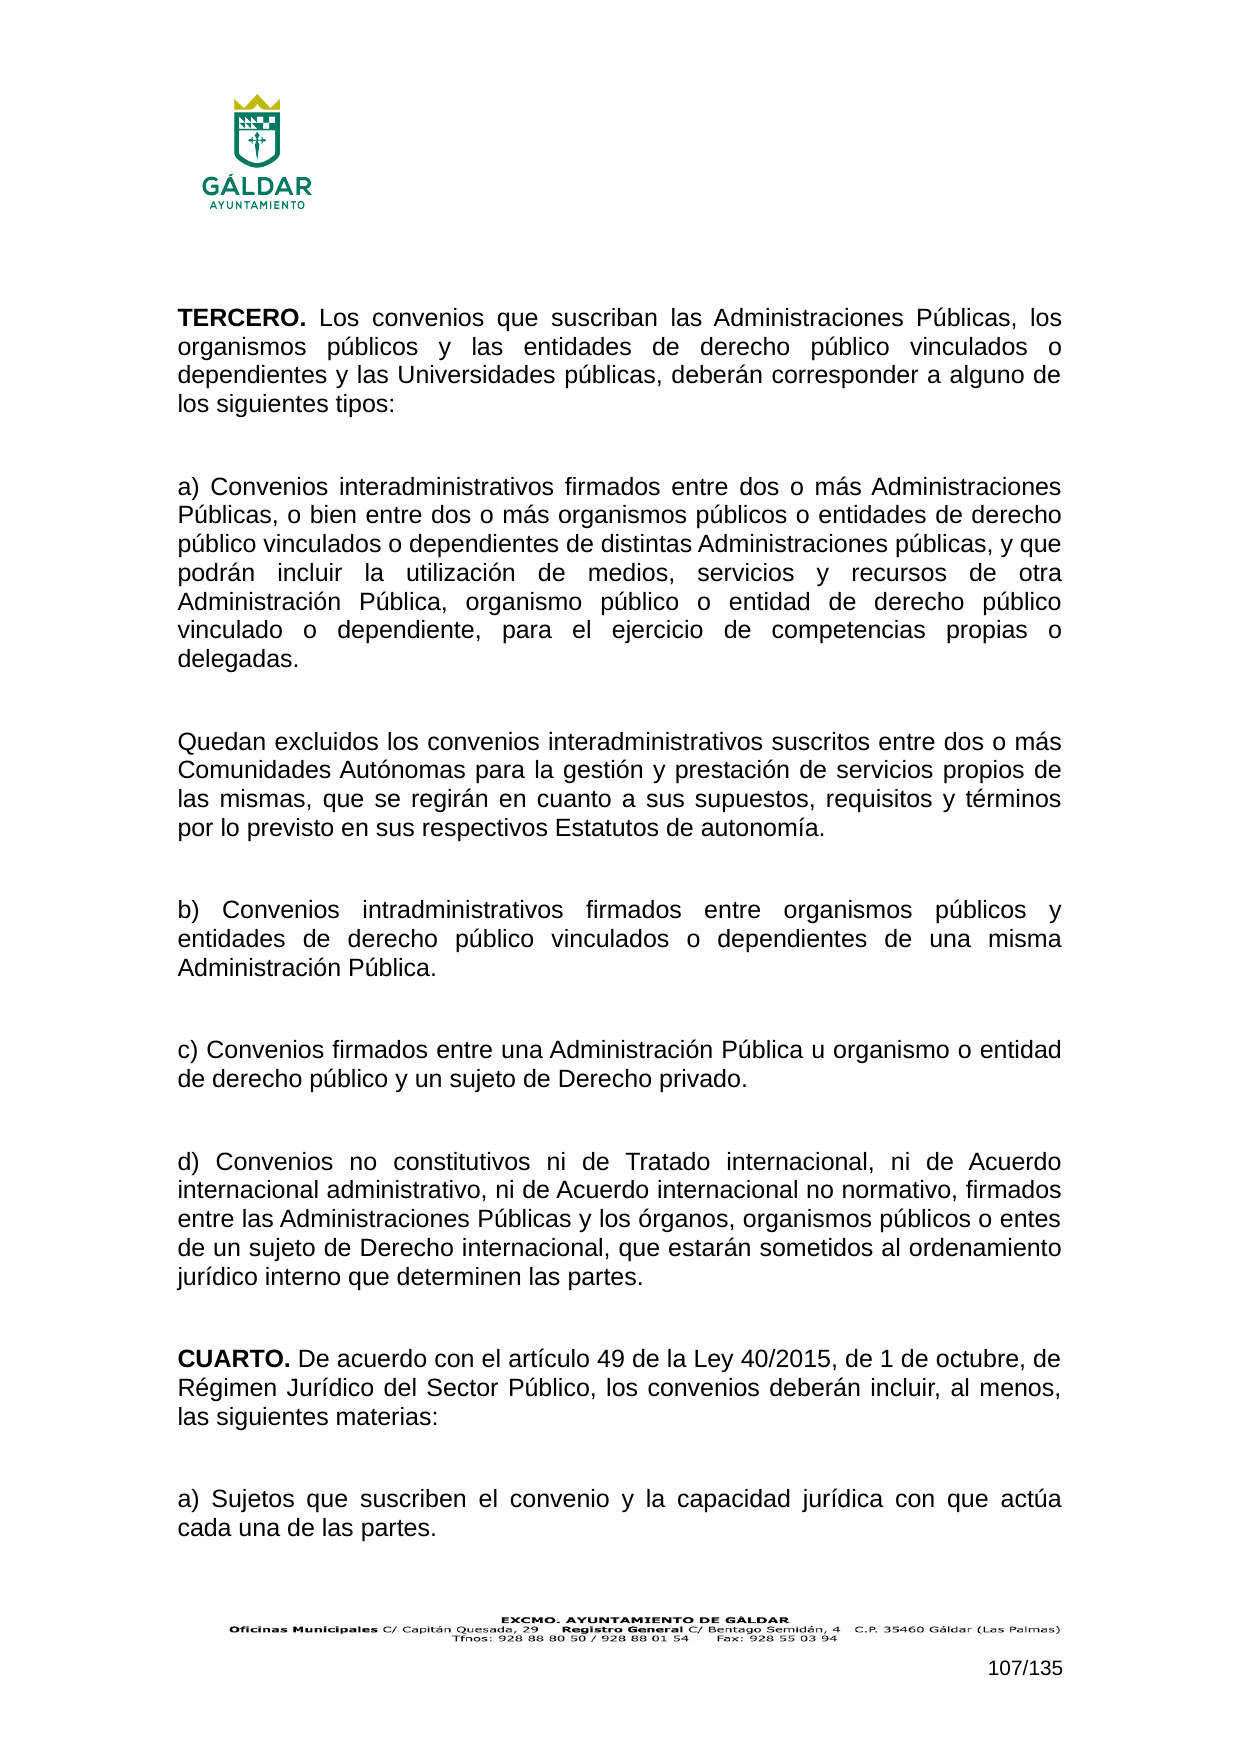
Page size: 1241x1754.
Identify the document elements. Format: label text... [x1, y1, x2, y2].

text a) Convenios interadministrativos firmados entre dos o más Administraciones Públicas, o bien entre dos o más organismos públicos o entidades de derecho público vinculados o dependientes de distintas Administraciones públicas, y que podrán incluir la utilización de medios, servicios y recursos de otra Administración Pública, organismo público o entidad de derecho público vinculado o dependiente, para el ejercicio de competencias propias o delegadas. [177, 472, 1063, 673]
text b) Convenios intradministrativos firmados entre organismos públicos y entidades de derecho público vinculados o dependientes de una misma Administración Pública. [177, 895, 1063, 982]
picture [230, 1616, 1071, 1642]
text d) Convenios no constitutivos ni de Tratado internacional, ni de Acuerdo internacional administrativo, ni de Acuerdo internacional no normativo, firmados entre las Administraciones Públicas y los órganos, organismos públicos o entes de un sujeto de Derecho internacional, que estarán sometidos al ordenamiento jurídico interno que determinen las partes. [177, 1147, 1063, 1290]
text c) Convenios firmados entre una Administración Pública u organismo o entidad de derecho público y un sujeto de Derecho privado. [177, 1035, 1063, 1093]
text Quedan excluidos los convenios interadministrativos suscritos entre dos o más Comunidades Autónomas para la gestión y prestación de servicios propios de las mismas, que se regirán en cuanto a sus supuestos, requisitos y términos por lo previsto en sus respectivos Estatutos de autonomía. [177, 727, 1063, 842]
text TERCERO. Los convenios que suscriban las Administraciones Públicas, los organismos públicos y las entidades de derecho público vinculados o dependientes y las Universidades públicas, deberán corresponder a alguno de los siguientes tipos: [177, 303, 1063, 418]
picture [183, 73, 330, 230]
text a) Sujetos que suscriben el convenio y la capacidad jurídica con que actúa cada una de las partes. [177, 1484, 1063, 1542]
text CUARTO. De acuerdo con el artículo 49 de la Ley 40/2015, de 1 de octubre, de Régimen Jurídico del Sector Público, los convenios deberán incluir, al menos, las siguientes materias: [177, 1344, 1063, 1430]
